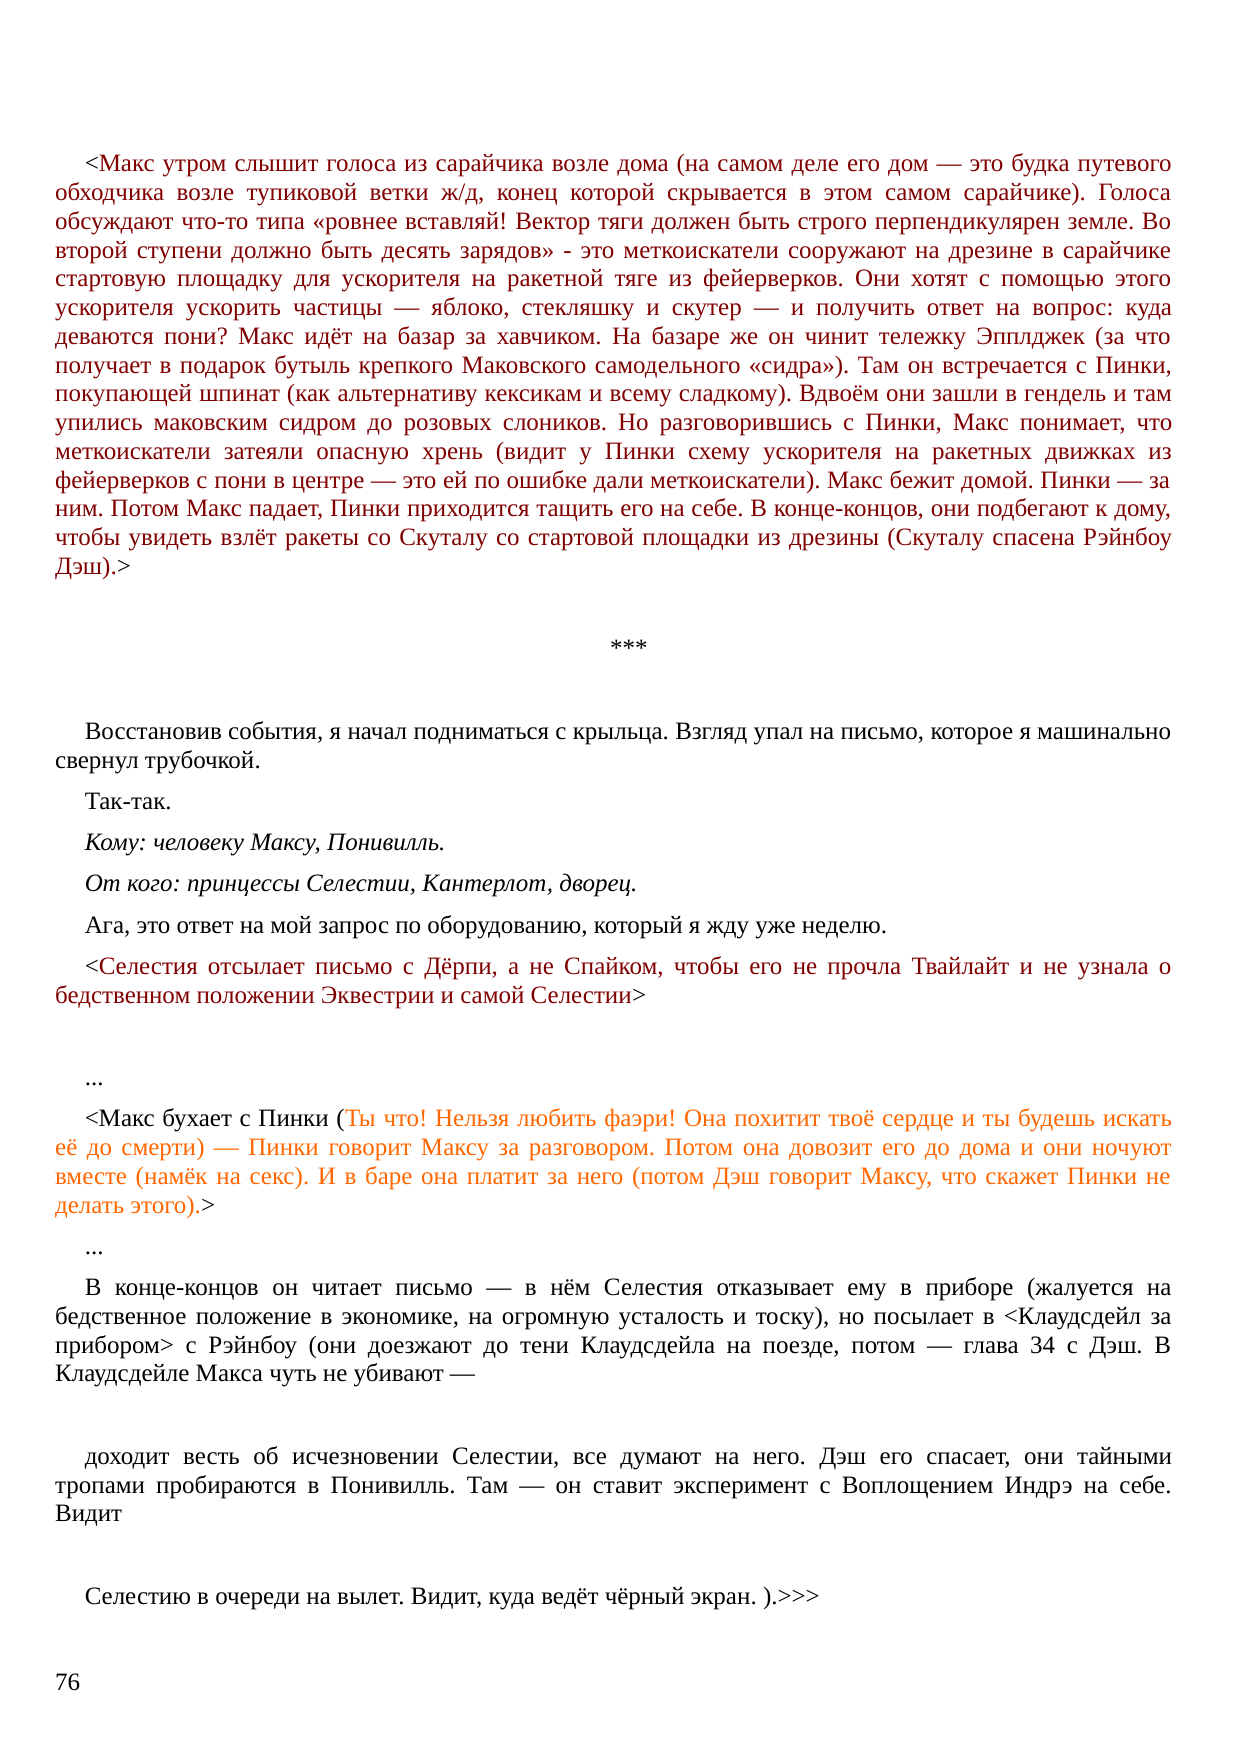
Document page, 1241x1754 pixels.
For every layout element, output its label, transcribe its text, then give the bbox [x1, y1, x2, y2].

text <Макс утром слышит голоса из сарайчика возле дома (на самом деле его дом — это будка путевого обходчика возле тупиковой ветки ж/д, конец которой скрывается в этом самом сарайчике). Голоса обсуждают что-то типа «ровнее вставляй! Вектор тяги должен быть строго перпендикулярен земле. Во второй ступени должно быть десять зарядов» - это меткоискатели сооружают на дрезине в сарайчике стартовую площадку для ускорителя на ракетной тяге из фейерверков. Они хотят с помощью этого ускорителя ускорить частицы — яблоко, стекляшку и скутер — и получить ответ на вопрос: куда деваются пони? Макс идёт на базар за хавчиком. На базаре же он чинит тележку Эпплджек (за что получает в подарок бутыль крепкого Маковского самодельного «сидра»). Там он встречается с Пинки, покупающей шпинат (как альтернативу кексикам и всему сладкому). Вдвоём они зашли в гендель и там упились маковским сидром до розовых слоников. Но разговорившись с Пинки, Макс понимает, что меткоискатели затеяли опасную хрень (видит у Пинки схему ускорителя на ракетных движках из фейерверков с пони в центре — это ей по ошибке дали меткоискатели). Макс бежит домой. Пинки — за ним. Потом Макс падает, Пинки приходится тащить его на себе. В конце-концов, они подбегают к дому, чтобы увидеть взлёт ракеты со Скуталу со стартовой площадки из дрезины (Скуталу спасена Рэйнбоу Дэш).> [55, 148, 1173, 580]
text Кому: человеку Максу, Понивилль. [55, 827, 1173, 856]
text <Макс бухает с Пинки (Ты что! Нельзя любить фаэри! Она похитит твоё сердце и ты будешь искать её до смерти) — Пинки говорит Максу за разговором. Потом она довозит его до дома и они ночуют вместе (намёк на секс). И в баре она платит за него (потом Дэш говорит Максу, что скажет Пинки не делать этого).> [55, 1103, 1173, 1218]
text ... [55, 1062, 1173, 1091]
text В конце-концов он читает письмо — в нём Селестия отказывает ему в приборе (жалуется на бедственное положение в экономике, на огромную усталость и тоску), но посылает в <Клаудсдейл за прибором> с Рэйнбоу (они доезжают до тени Клаудсдейла на поезде, потом — глава 34 с Дэш. В Клаудсдейле Макса чуть не убивают — [55, 1272, 1173, 1387]
text Так-так. [55, 786, 1173, 815]
text *** [55, 633, 1173, 662]
text ... [55, 1231, 1173, 1260]
text Селестию в очереди на вылет. Видит, куда ведёт чёрный экран. ).>>> [55, 1581, 1173, 1610]
text <Селестия отсылает письмо с Дёрпи, а не Спайком, чтобы его не прочла Твайлайт и не узнала о бедственном положении Эквестрии и самой Селестии> [55, 951, 1173, 1008]
text От кого: принцессы Селестии, Кантерлот, дворец. [55, 868, 1173, 897]
text Ага, это ответ на мой запрос по оборудованию, который я жду уже неделю. [55, 910, 1173, 938]
text Восстановив события, я начал подниматься с крыльца. Взгляд упал на письмо, которое я машинально свернул трубочкой. [55, 716, 1173, 773]
text доходит весть об исчезновении Селестии, все думают на него. Дэш его спасает, они тайными тропами пробираются в Понивилль. Там — он ставит эксперимент с Воплощением Индрэ на себе. Видит [55, 1441, 1173, 1527]
